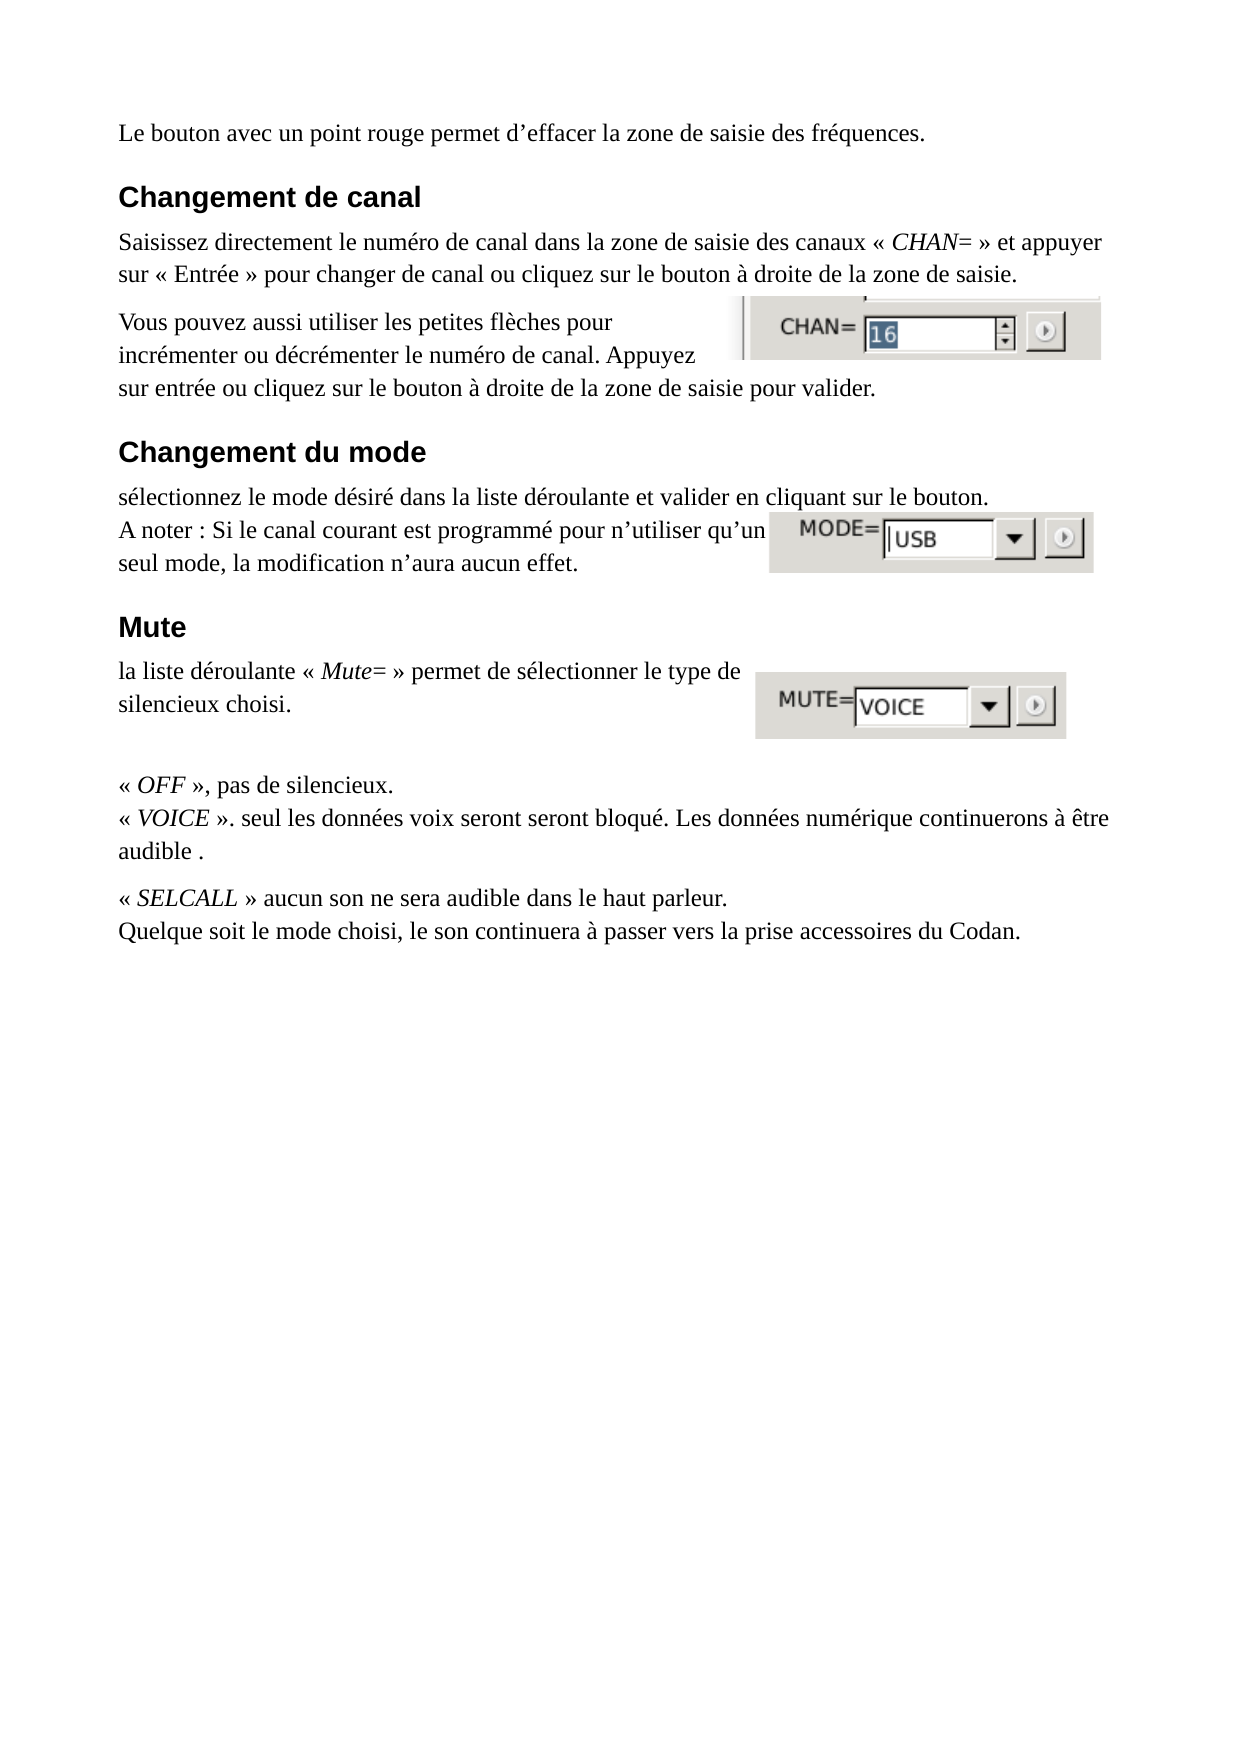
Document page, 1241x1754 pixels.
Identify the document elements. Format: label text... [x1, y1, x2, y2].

text « OFF », pas de silencieux. « VOICE ». seul les données voix seront seront bloqué. Les données numérique continuerons à être audible . [118, 737, 1122, 864]
picture [768, 512, 1094, 573]
subtitle Changement de canal [118, 180, 1122, 214]
subtitle Mute [118, 610, 1122, 644]
text « SELCALL » aucun son ne sera audible dans le haut parleur. Quelque soit le mode choisi, le son continuera à passer vers la prise accessoires du Codan. [118, 883, 1122, 945]
picture [713, 296, 1102, 360]
text la liste déroulante « Mute= » permet de sélectionner le type de silencieux choisi. [118, 656, 1122, 672]
text Vous pouvez aussi utiliser les petites flèches pour incrémenter ou décrémenter le numéro de canal. Appuyez sur entrée ou cliquez sur le bouton à droite de la zone de saisie pour valider. [118, 307, 1122, 402]
picture [755, 672, 1067, 739]
text Saisissez directement le numéro de canal dans la zone de saisie des canaux « CHAN= » et appuyer sur « Entrée » pour changer de canal ou cliquez sur le bouton à droite de la zone de saisie. [118, 227, 1122, 288]
text sélectionnez le mode désiré dans la liste déroulante et valider en cliquant sur le bouton. A noter : Si le canal courant est programmé pour n’utiliser qu’un seul mode, la modification n’aura aucun effet. [118, 482, 1122, 576]
subtitle Changement du mode [118, 435, 1122, 469]
text Le bouton avec un point rouge permet d’effacer la zone de saisie des fréquences. [118, 118, 1122, 147]
